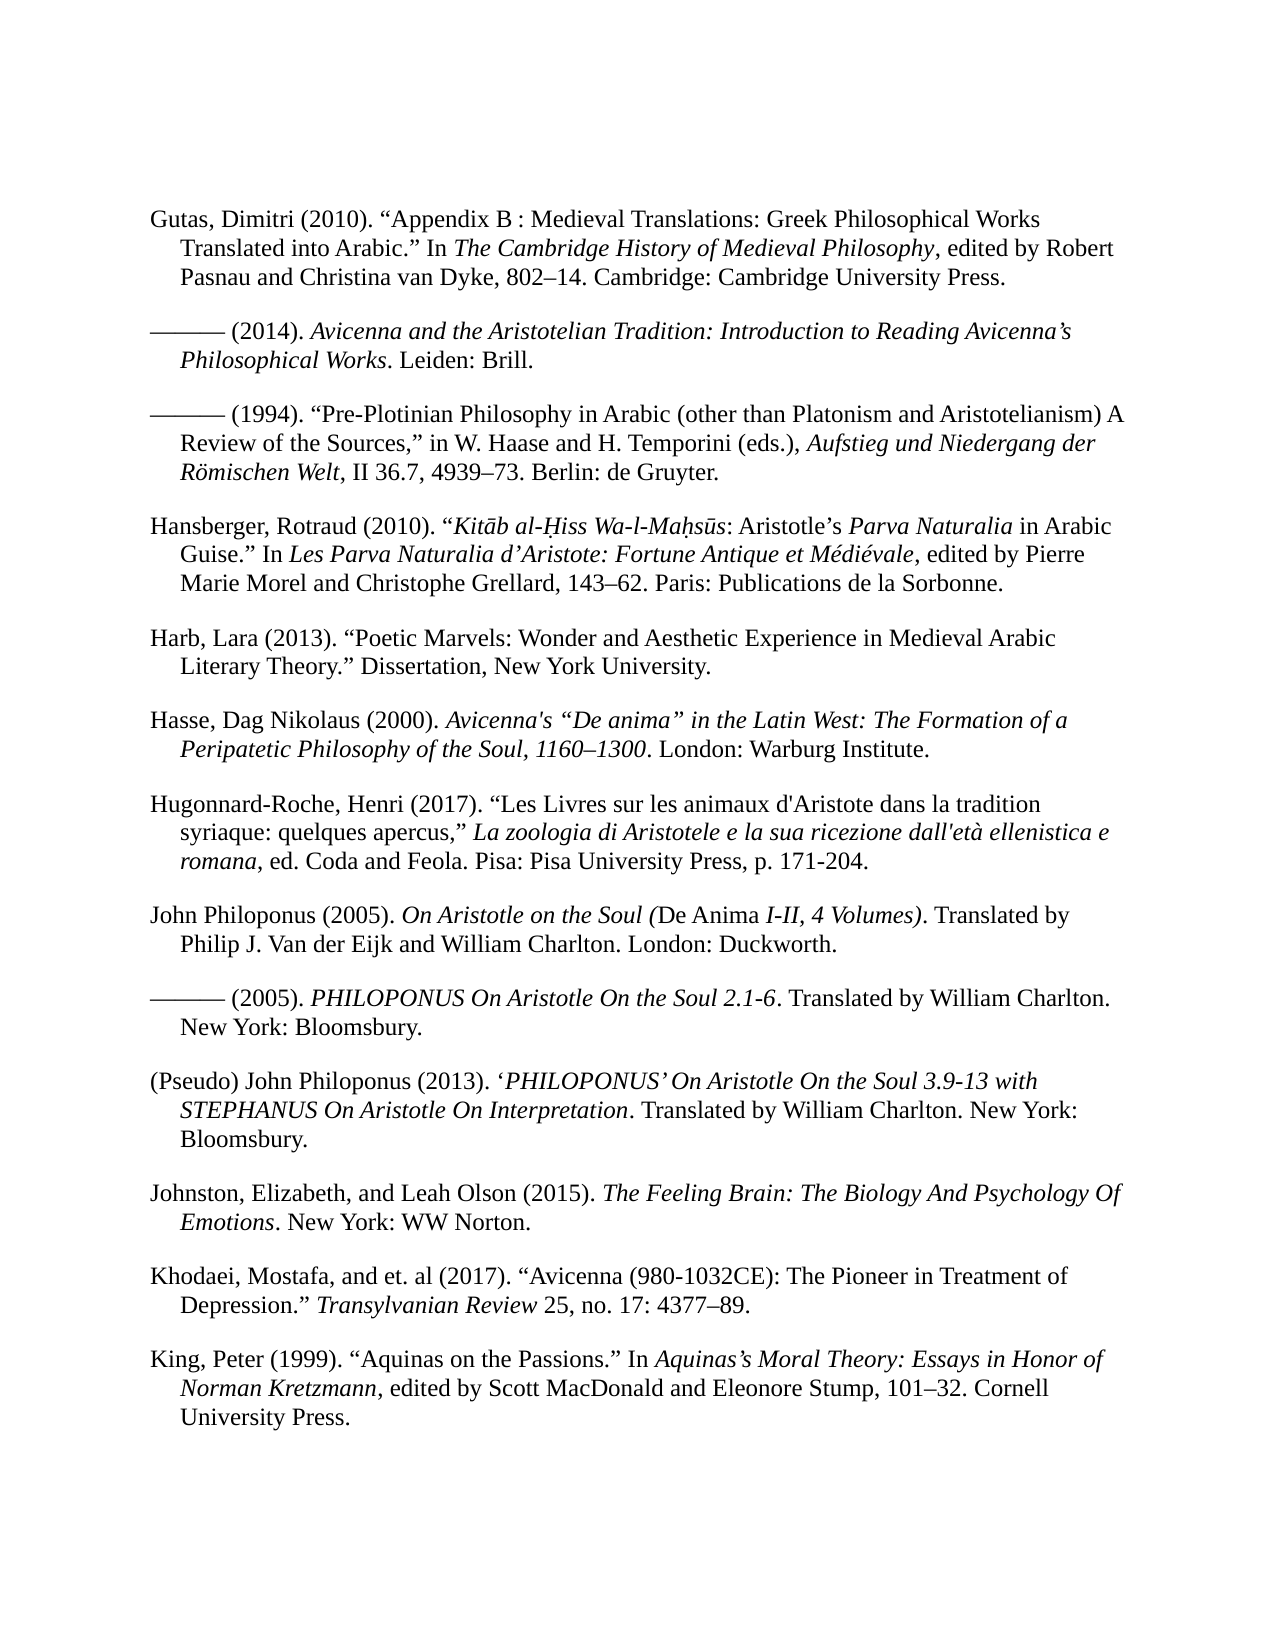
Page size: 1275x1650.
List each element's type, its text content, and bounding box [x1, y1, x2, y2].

text (Pseudo) John Philoponus (2013). ‘PHILOPONUS’ On Aristotle On the Soul 3.9-13 with STEPHANUS On Aristotle On Interpretation. Translated by William Charlton. New York: Bloomsbury. [150, 1066, 1125, 1153]
text King, Peter (1999). “Aquinas on the Passions.” In Aquinas’s Moral Theory: Essays in Honor of Norman Kretzmann, edited by Scott MacDonald and Eleonore Stump, 101–32. Cornell University Press. [150, 1344, 1125, 1431]
text Khodaei, Mostafa, and et. al (2017). “Avicenna (980-1032CE): The Pioneer in Treatment of Depression.” Transylvanian Review 25, no. 17: 4377–89. [150, 1261, 1125, 1319]
text Harb, Lara (2013). “Poetic Marvels: Wonder and Aesthetic Experience in Medieval Arabic Literary Theory.” Dissertation, New York University. [150, 623, 1125, 680]
text Hansberger, Rotraud (2010). “Kitāb al-Ḥiss Wa-l-Maḥsūs: Aristotle’s Parva Naturalia in Arabic Guise.” In Les Parva Naturalia d’Aristote: Fortune Antique et Médiévale, edited by Pierre Marie Morel and Christophe Grellard, 143–62. Paris: Publications de la Sorbonne. [150, 511, 1125, 597]
text Hugonnard-Roche, Henri (2017). “Les Livres sur les animaux d'Aristote dans la tradition syriaque: quelques apercus,” La zoologia di Aristotele e la sua ricezione dall'età ellenistica e romana, ed. Coda and Feola. Pisa: Pisa University Press, p. 171-204. [150, 789, 1125, 875]
text Hasse, Dag Nikolaus (2000). Avicenna's “De anima” in the Latin West: The Formation of a Peripatetic Philosophy of the Soul, 1160–1300. London: Warburg Institute. [150, 706, 1125, 763]
text ——— (2005). PHILOPONUS On Aristotle On the Soul 2.1-6. Translated by William Charlton. New York: Bloomsbury. [150, 983, 1125, 1041]
text ——— (2014). Avicenna and the Aristotelian Tradition: Introduction to Reading Avicenna’s Philosophical Works. Leiden: Brill. [150, 316, 1125, 373]
text Gutas, Dimitri (2010). “Appendix B : Medieval Translations: Greek Philosophical Works Translated into Arabic.” In The Cambridge History of Medieval Philosophy, edited by Robert Pasnau and Christina van Dyke, 802–14. Cambridge: Cambridge University Press. [150, 204, 1125, 291]
text Johnston, Elizabeth, and Leah Olson (2015). The Feeling Brain: The Biology And Psychology Of Emotions. New York: WW Norton. [150, 1178, 1125, 1236]
text ——— (1994). “Pre-Plotinian Philosophy in Arabic (other than Platonism and Aristotelianism) A Review of the Sources,” in W. Haase and H. Temporini (eds.), Aufstieg und Niedergang der Römischen Welt, II 36.7, 4939–73. Berlin: de Gruyter. [150, 399, 1125, 485]
text John Philoponus (2005). On Aristotle on the Soul (De Anima I-II, 4 Volumes). Translated by Philip J. Van der Eijk and William Charlton. London: Duckworth. [150, 900, 1125, 958]
